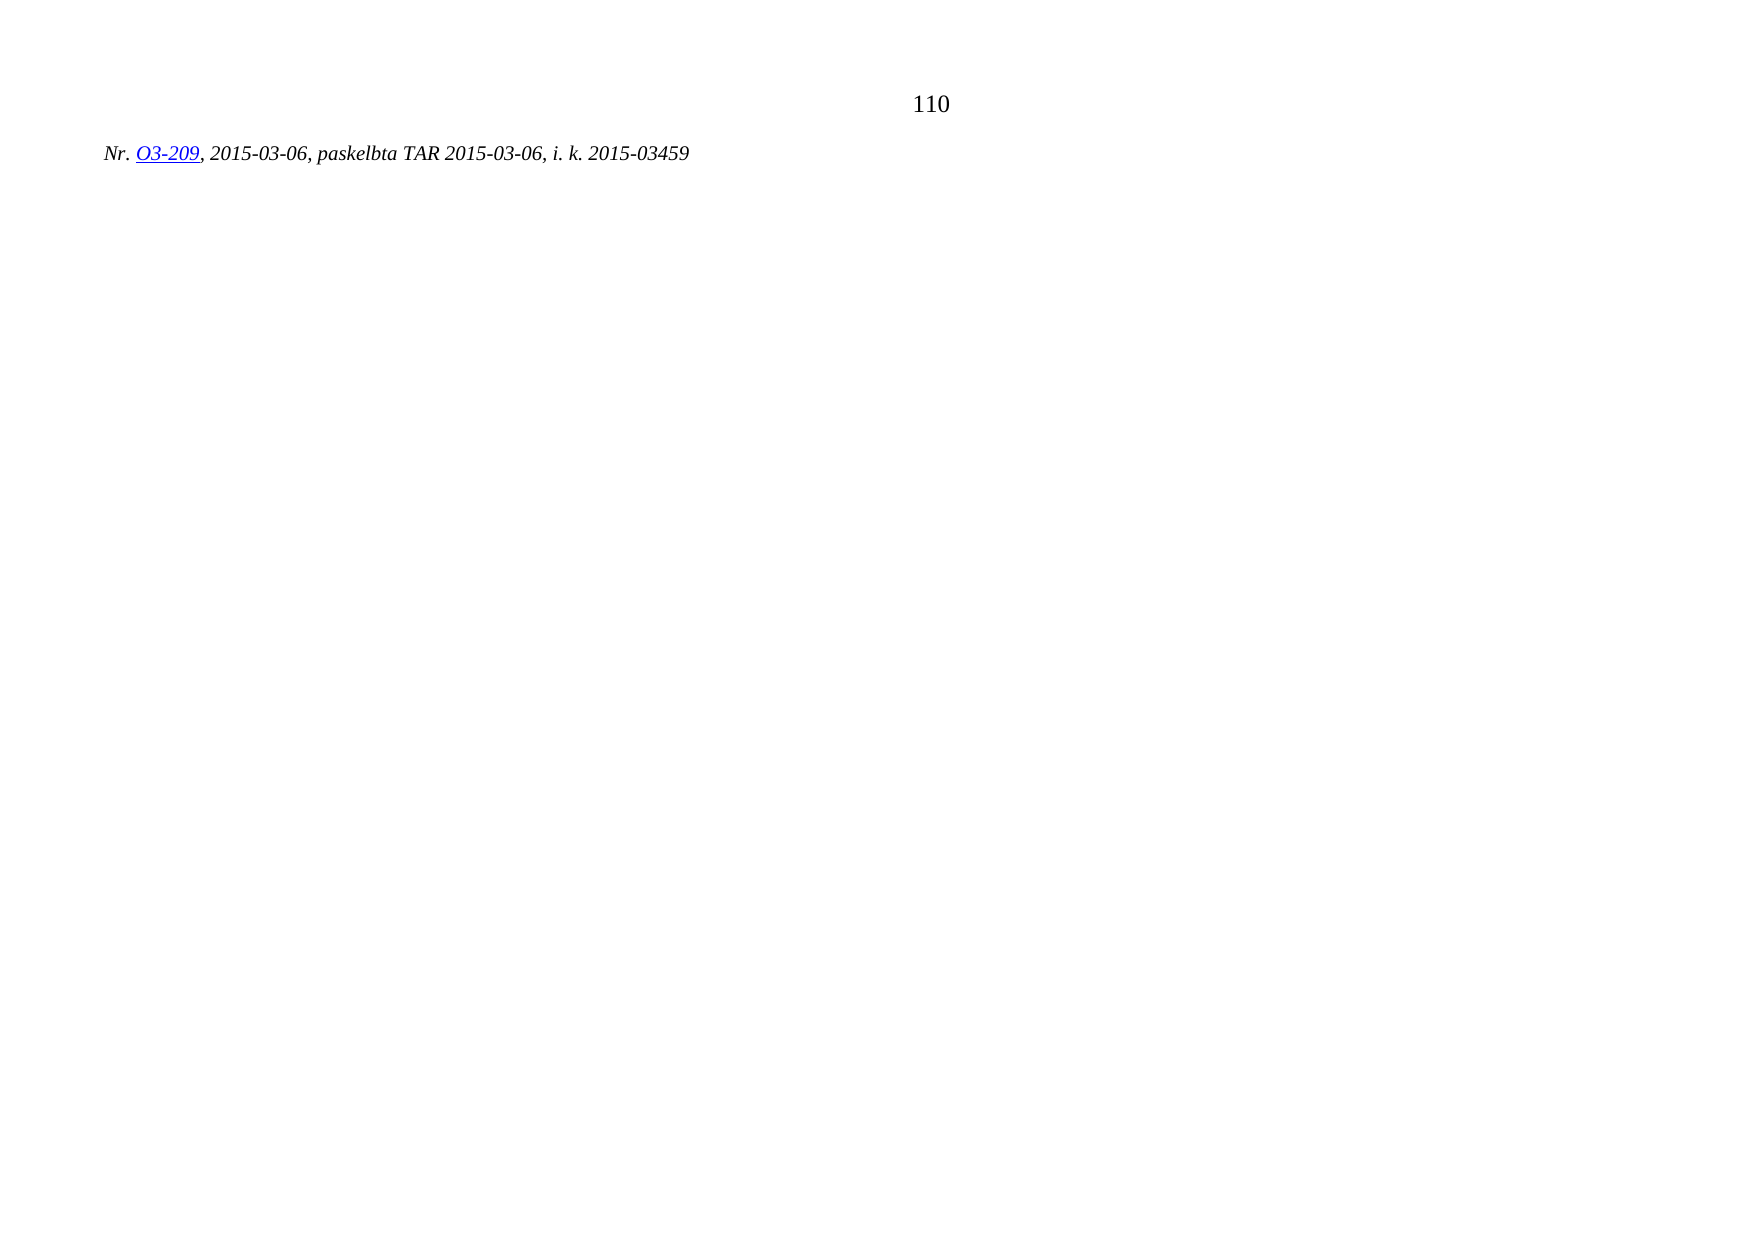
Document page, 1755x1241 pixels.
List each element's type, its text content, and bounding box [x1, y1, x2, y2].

text Nr. O3-209, 2015-03-06, paskelbta TAR 2015-03-06, i. k. 2015-03459 [103, 141, 1683, 165]
